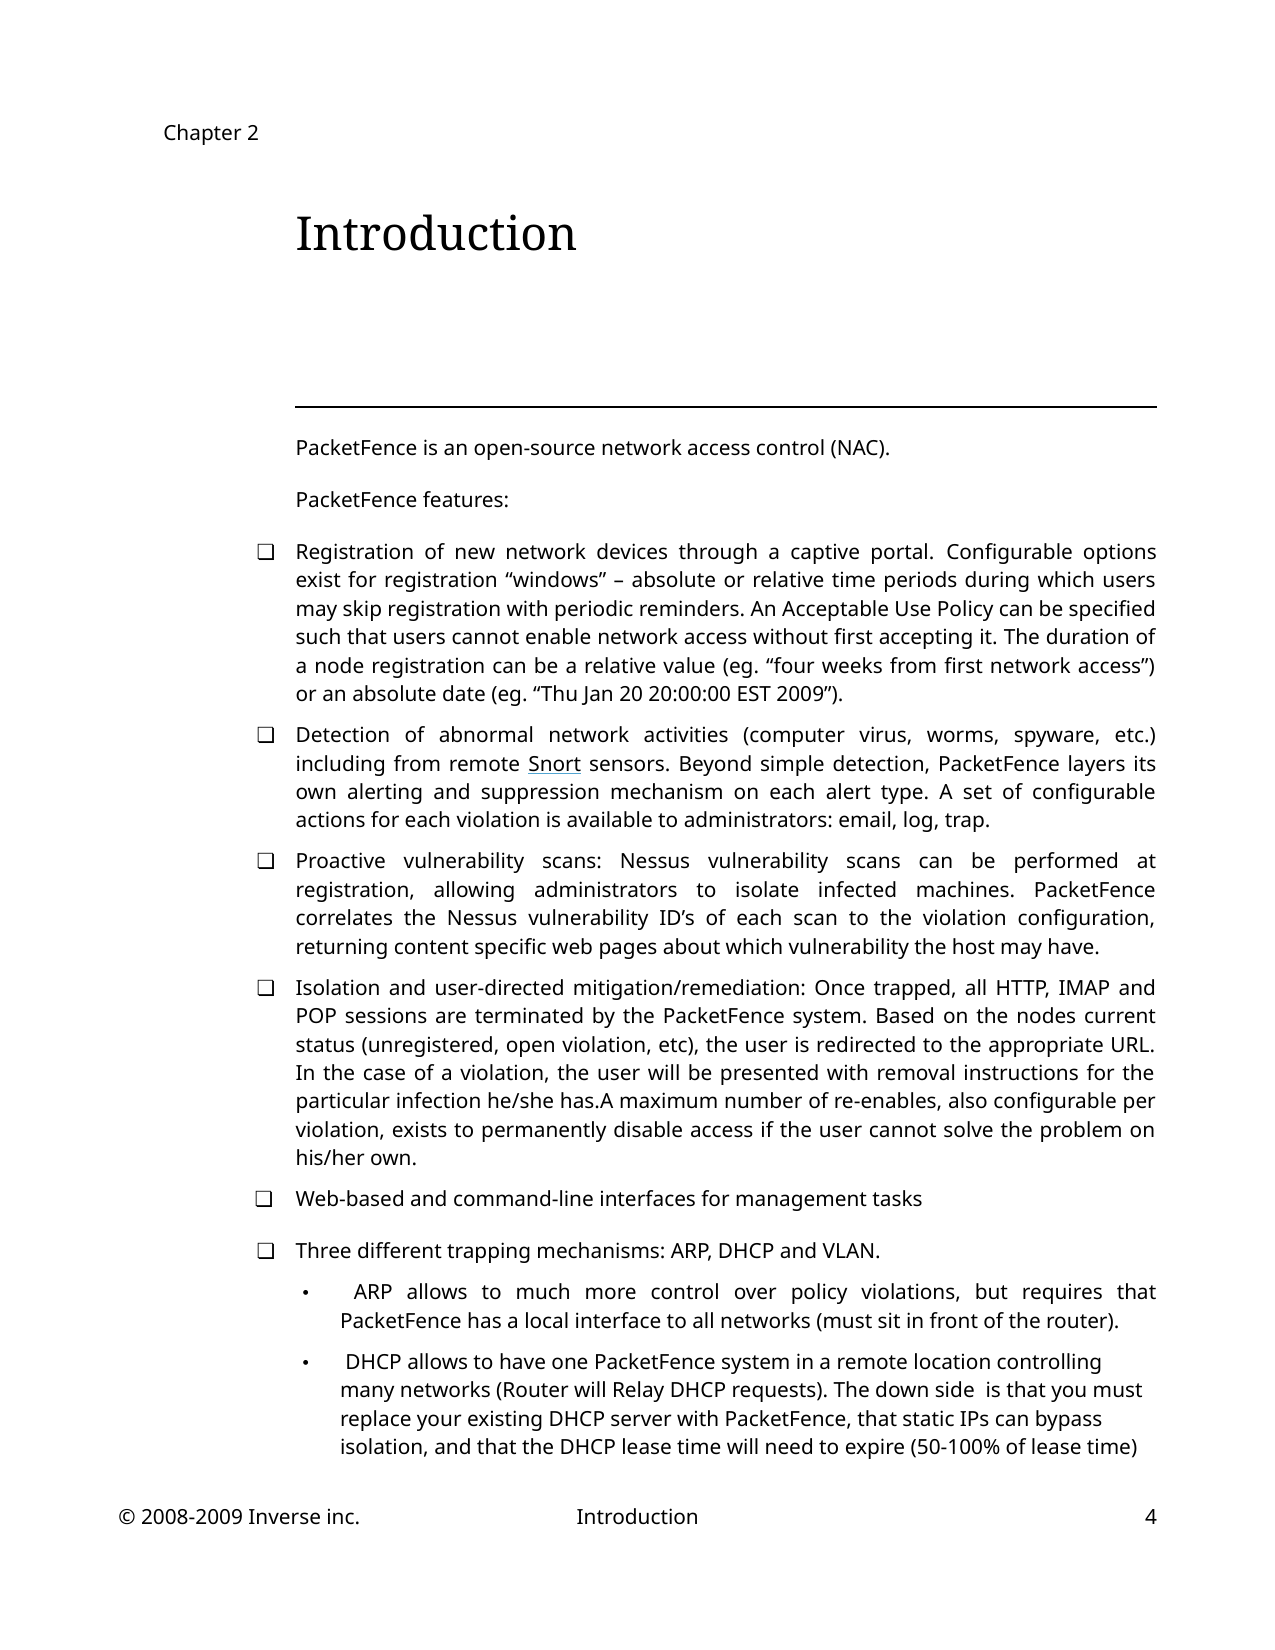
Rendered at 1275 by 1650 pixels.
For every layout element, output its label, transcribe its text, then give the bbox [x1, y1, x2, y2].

list ❏ Detection of abnormal network activities (computer virus, worms, spyware, etc.) including from remote Snort sensors. Beyond simple detection, PacketFence layers its own alerting and suppression mechanism on each alert type. A set of configurable actions for each violation is available to administrators: email, log, trap. [256, 720, 1157, 834]
subtitle Introduction [295, 201, 1157, 406]
text PacketFence features: [295, 485, 1157, 513]
list DHCP allows to have one PacketFence system in a remote location controlling many networks (Router will Relay DHCP requests). The down side is that you must replace your existing DHCP server with PacketFence, that static IPs can bypass isolation, and that the DHCP lease time will need to expire (50-100% of lease time) [302, 1347, 1157, 1461]
list ❏ Proactive vulnerability scans: Nessus vulnerability scans can be performed at registration, allowing administrators to isolate infected machines. PacketFence correlates the Nessus vulnerability ID’s of each scan to the violation configuration, returning content specific web pages about which vulnerability the host may have. [256, 847, 1157, 960]
list ❏ Isolation and user-directed mitigation/remediation: Once trapped, all HTTP, IMAP and POP sessions are terminated by the PacketFence system. Based on the nodes current status (unregistered, open violation, etc), the user is redirected to the appropriate URL. In the case of a violation, the user will be presented with removal instructions for the particular infection he/she has.A maximum number of re-enables, also configurable per violation, exists to permanently disable access if the user cannot solve the problem on his/her own. [256, 973, 1157, 1172]
list ARP allows to much more control over policy violations, but requires that PacketFence has a local interface to all networks (must sit in front of the router). [302, 1277, 1157, 1334]
list ❏ Registration of new network devices through a captive portal. Configurable options exist for registration “windows” – absolute or relative time periods during which users may skip registration with periodic reminders. An Acceptable Use Policy can be specified such that users cannot enable network access without first accepting it. The duration of a node registration can be a relative value (eg. “four weeks from first network access”) or an absolute date (eg. “Thu Jan 20 20:00:00 EST 2009”). [256, 537, 1157, 708]
text ❏ Web-based and command-line interfaces for management tasks [254, 1184, 1157, 1213]
text PacketFence is an open-source network access control (NAC). [295, 433, 1157, 461]
list ❏ Three different trapping mechanisms: ARP, DHCP and VLAN. [256, 1236, 1157, 1265]
